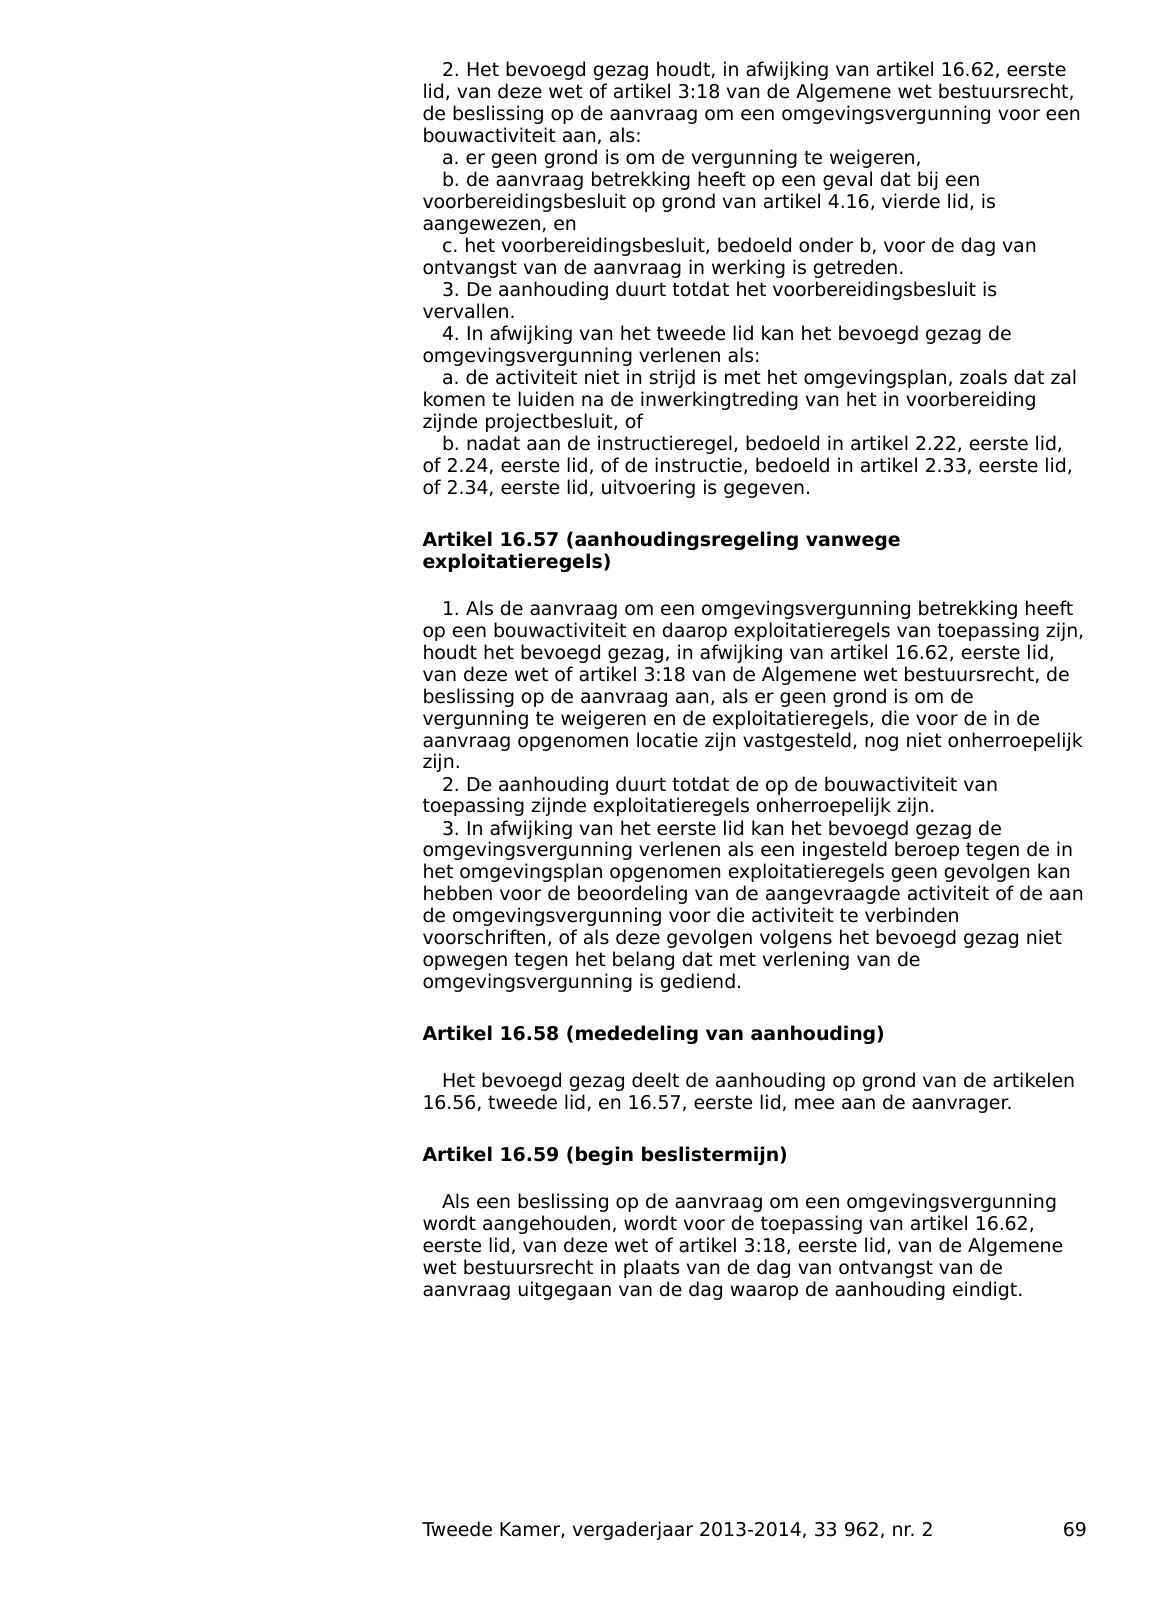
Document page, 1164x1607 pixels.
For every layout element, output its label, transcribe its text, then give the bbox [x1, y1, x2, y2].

subtitle Artikel 16.59 (begin beslistermijn) [422, 1144, 1087, 1166]
text a. er geen grond is om de vergunning te weigeren, [422, 147, 1087, 169]
text c. het voorbereidingsbesluit, bedoeld onder b, voor de dag van ontvangst van de aanvraag in werking is getreden. [422, 235, 1087, 279]
text Het bevoegd gezag deelt de aanhouding op grond van de artikelen 16.56, tweede lid, en 16.57, eerste lid, mee aan de aanvrager. [422, 1070, 1087, 1114]
text 3. In afwijking van het eerste lid kan het bevoegd gezag de omgevingsvergunning verlenen als een ingesteld beroep tegen de in het omgevingsplan opgenomen exploitatieregels geen gevolgen kan hebben voor de beoordeling van de aangevraagde activiteit of de aan de omgevingsvergunning voor die activiteit te verbinden voorschriften, of als deze gevolgen volgens het bevoegd gezag niet opwegen tegen het belang dat met verlening van de omgevingsvergunning is gediend. [422, 817, 1087, 993]
text 4. In afwijking van het tweede lid kan het bevoegd gezag de omgevingsvergunning verlenen als: [422, 323, 1087, 367]
subtitle Artikel 16.58 (mededeling van aanhouding) [422, 1023, 1087, 1045]
subtitle Artikel 16.57 (aanhoudingsregeling vanwege exploitatieregels) [422, 529, 1087, 573]
text 1. Als de aanvraag om een omgevingsvergunning betrekking heeft op een bouwactiviteit en daarop exploitatieregels van toepassing zijn, houdt het bevoegd gezag, in afwijking van artikel 16.62, eerste lid, van deze wet of artikel 3:18 van de Algemene wet bestuursrecht, de beslissing op de aanvraag aan, als er geen grond is om de vergunning te weigeren en de exploitatieregels, die voor de in de aanvraag opgenomen locatie zijn vastgesteld, nog niet onherroepelijk zijn. [422, 598, 1087, 773]
text a. de activiteit niet in strijd is met het omgevingsplan, zoals dat zal komen te luiden na de inwerkingtreding van het in voorbereiding zijnde projectbesluit, of [422, 367, 1087, 433]
text Als een beslissing op de aanvraag om een omgevingsvergunning wordt aangehouden, wordt voor de toepassing van artikel 16.62, eerste lid, van deze wet of artikel 3:18, eerste lid, van de Algemene wet bestuursrecht in plaats van de dag van ontvangst van de aanvraag uitgegaan van de dag waarop de aanhouding eindigt. [422, 1191, 1087, 1301]
text b. nadat aan de instructieregel, bedoeld in artikel 2.22, eerste lid, of 2.24, eerste lid, of de instructie, bedoeld in artikel 2.33, eerste lid, of 2.34, eerste lid, uitvoering is gegeven. [422, 433, 1087, 499]
text 3. De aanhouding duurt totdat het voorbereidingsbesluit is vervallen. [422, 279, 1087, 323]
text 2. De aanhouding duurt totdat de op de bouwactiviteit van toepassing zijnde exploitatieregels onherroepelijk zijn. [422, 773, 1087, 817]
text 2. Het bevoegd gezag houdt, in afwijking van artikel 16.62, eerste lid, van deze wet of artikel 3:18 van de Algemene wet bestuursrecht, de beslissing op de aanvraag om een omgevingsvergunning voor een bouwactiviteit aan, als: [422, 59, 1087, 147]
text b. de aanvraag betrekking heeft op een geval dat bij een voorbereidingsbesluit op grond van artikel 4.16, vierde lid, is aangewezen, en [422, 169, 1087, 235]
